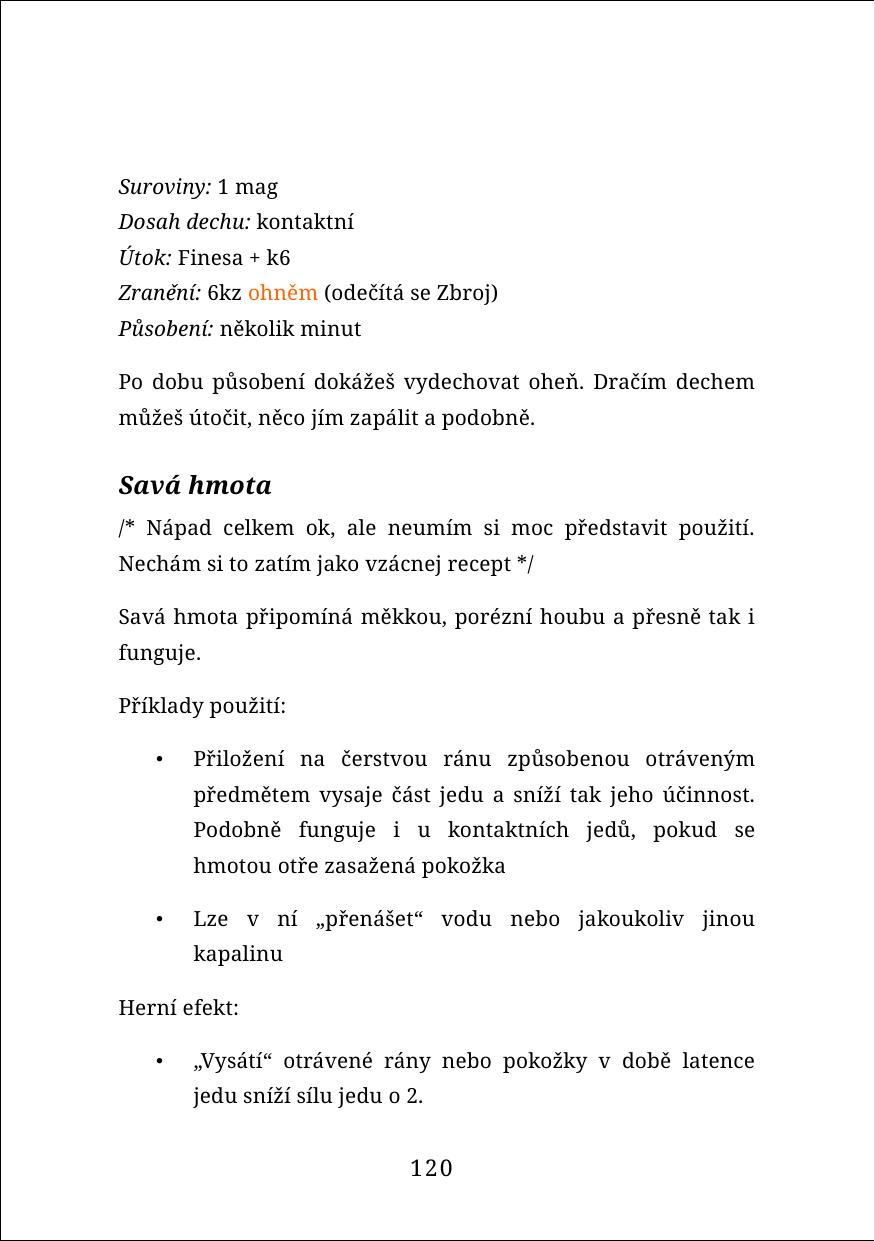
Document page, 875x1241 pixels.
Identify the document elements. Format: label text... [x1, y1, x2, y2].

text Herní efekt: [118, 993, 756, 1021]
text Po dobu působení dokážeš vydechovat oheň. Dračím dechem můžeš útočit, něco jím zapálit a podobně. [118, 367, 756, 431]
text /* Nápad celkem ok, ale neumím si moc představit použití. Nechám si to zatím jako vzácnej recept */ [118, 513, 756, 577]
list Lze v ní „přenášet“ vodu nebo jakoukoliv jinou kapalinu [156, 904, 756, 968]
subtitle Savá hmota [118, 468, 756, 502]
text Savá hmota připomíná měkkou, porézní houbu a přesně tak i funguje. [118, 602, 756, 666]
list „Vysátí“ otrávené rány nebo pokožky v době latence jedu sníží sílu jedu o 2. [156, 1046, 756, 1110]
text Suroviny: 1 mag Dosah dechu: kontaktní Útok: Finesa + k6 Zranění: 6kz ohněm (odečítá se Zbroj) Působení: několik minut [118, 172, 756, 342]
text Příklady použití: [118, 691, 756, 719]
list Přiložení na čerstvou ránu způsobenou otráveným předmětem vysaje část jedu a sníží tak jeho účinnost. Podobně funguje i u kontaktních jedů, pokud se hmotou otře zasažená pokožka [156, 744, 756, 879]
